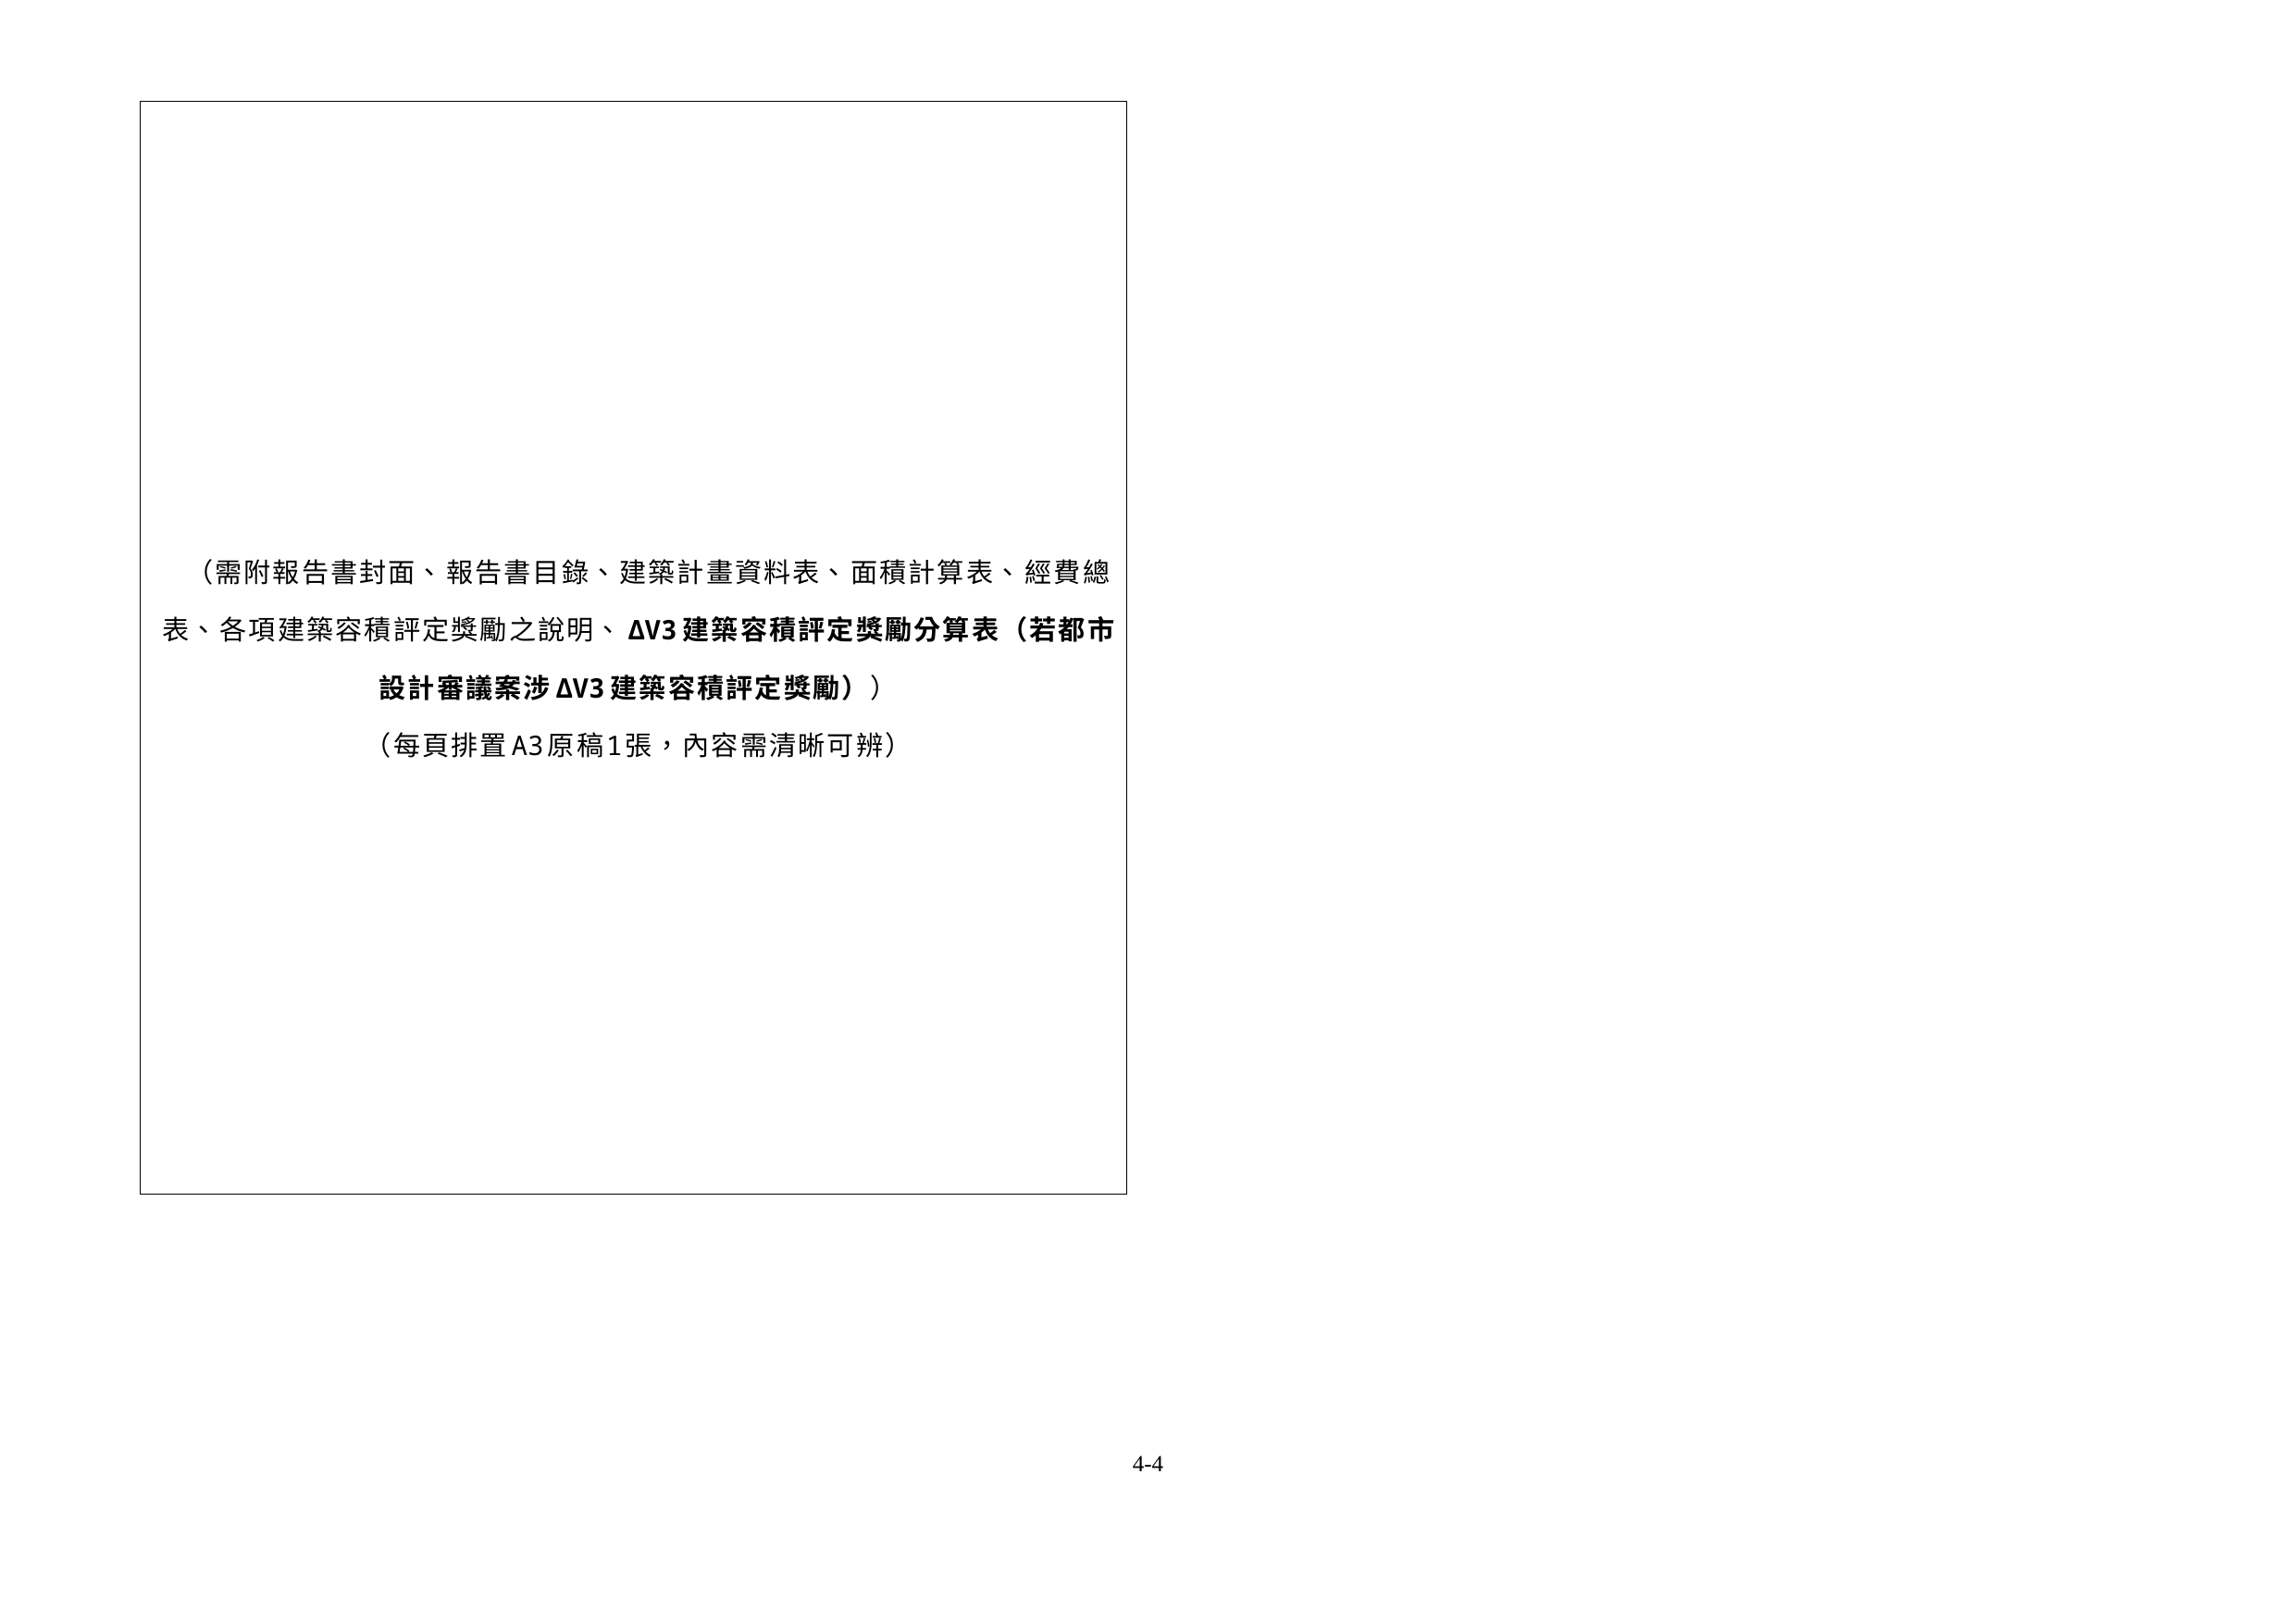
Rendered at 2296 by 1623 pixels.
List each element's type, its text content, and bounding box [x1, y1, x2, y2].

table_header （需附報告書封面、報告書目錄、建築計畫資料表、面積計算表、經費總表、各項建築容積評定獎勵之說明、ΔV3建築容積評定獎勵分算表（若都市設計審議案涉ΔV3建築容積評定獎勵）） （每頁排置A3原稿1張，內容需清晰可辨） [141, 102, 1126, 1194]
